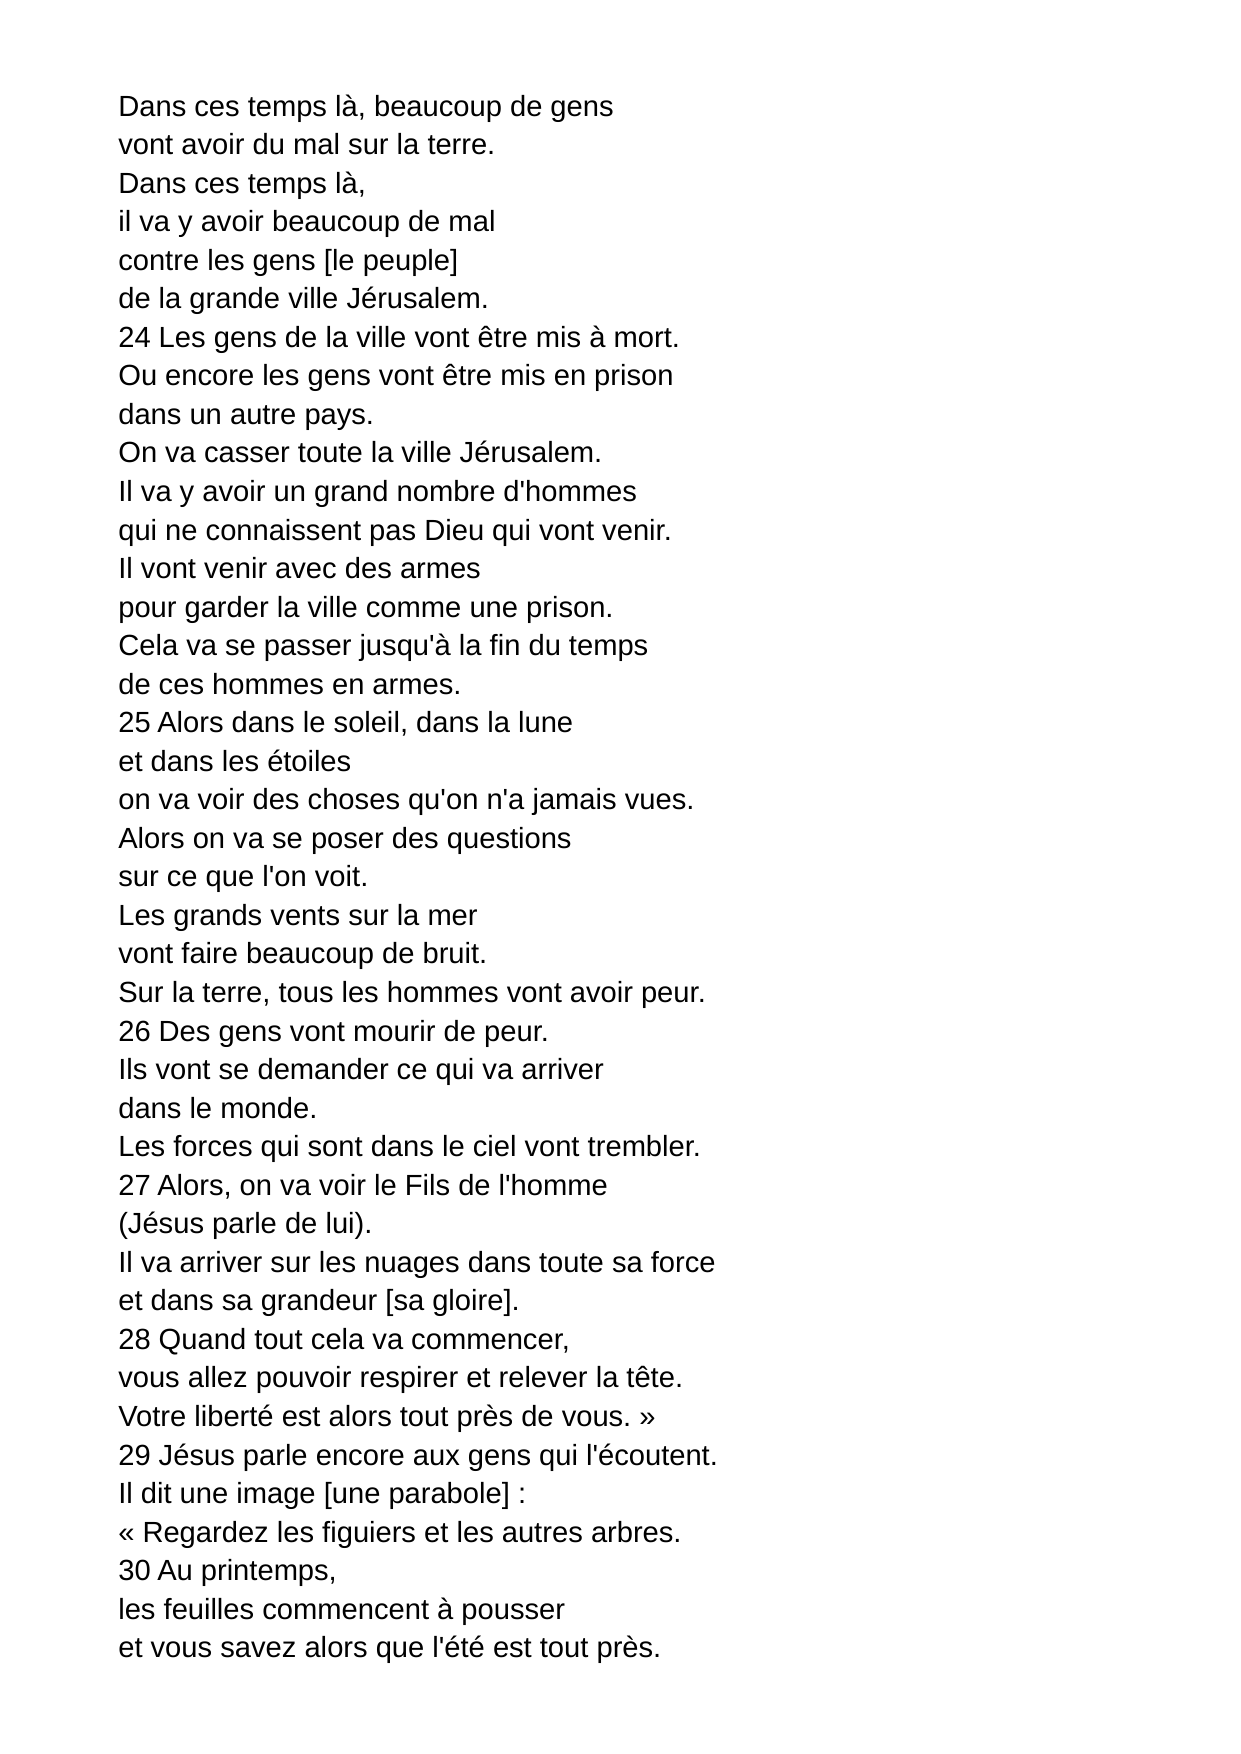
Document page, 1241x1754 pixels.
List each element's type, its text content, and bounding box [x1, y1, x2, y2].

text de la grande ville Jérusalem. [118, 281, 1122, 315]
text 25 Alors dans le soleil, dans la lune [118, 705, 1122, 739]
text on va voir des choses qu'on n'a jamais vues. [118, 782, 1122, 816]
text Les forces qui sont dans le ciel vont trembler. [118, 1129, 1122, 1163]
text qui ne connaissent pas Dieu qui vont venir. [118, 512, 1122, 546]
text Il va y avoir un grand nombre d'hommes [118, 474, 1122, 507]
text Il dit une image [une parabole] : [118, 1476, 1122, 1509]
text il va y avoir beaucoup de mal [118, 204, 1122, 238]
text Il va arriver sur les nuages dans toute sa force [118, 1245, 1122, 1278]
text Dans ces temps là, beaucoup de gens [118, 88, 1122, 122]
text 29 Jésus parle encore aux gens qui l'écoutent. [118, 1437, 1122, 1471]
text vont avoir du mal sur la terre. [118, 127, 1122, 161]
text 30 Au printemps, [118, 1553, 1122, 1587]
text Les grands vents sur la mer [118, 898, 1122, 931]
text contre les gens [le peuple] [118, 243, 1122, 276]
text Cela va se passer jusqu'à la fin du temps [118, 628, 1122, 662]
text et dans sa grandeur [sa gloire]. [118, 1283, 1122, 1317]
text Alors on va se poser des questions [118, 821, 1122, 854]
text dans un autre pays. [118, 397, 1122, 430]
text 27 Alors, on va voir le Fils de l'homme [118, 1168, 1122, 1201]
text Sur la terre, tous les hommes vont avoir peur. [118, 975, 1122, 1008]
text pour garder la ville comme une prison. [118, 589, 1122, 623]
text Il vont venir avec des armes [118, 551, 1122, 584]
text sur ce que l'on voit. [118, 859, 1122, 893]
text de ces hommes en armes. [118, 667, 1122, 700]
text vont faire beaucoup de bruit. [118, 936, 1122, 970]
text Dans ces temps là, [118, 166, 1122, 199]
text Votre liberté est alors tout près de vous. » [118, 1399, 1122, 1432]
text (Jésus parle de lui). [118, 1206, 1122, 1240]
text On va casser toute la ville Jérusalem. [118, 435, 1122, 469]
text 26 Des gens vont mourir de peur. [118, 1013, 1122, 1047]
text Ou encore les gens vont être mis en prison [118, 358, 1122, 392]
text Ils vont se demander ce qui va arriver [118, 1052, 1122, 1086]
text « Regardez les figuiers et les autres arbres. [118, 1514, 1122, 1548]
text dans le monde. [118, 1091, 1122, 1124]
text vous allez pouvoir respirer et relever la tête. [118, 1360, 1122, 1394]
text et dans les étoiles [118, 744, 1122, 777]
text et vous savez alors que l'été est tout près. [118, 1630, 1122, 1664]
text 24 Les gens de la ville vont être mis à mort. [118, 320, 1122, 353]
text les feuilles commencent à pousser [118, 1592, 1122, 1625]
text 28 Quand tout cela va commencer, [118, 1322, 1122, 1355]
